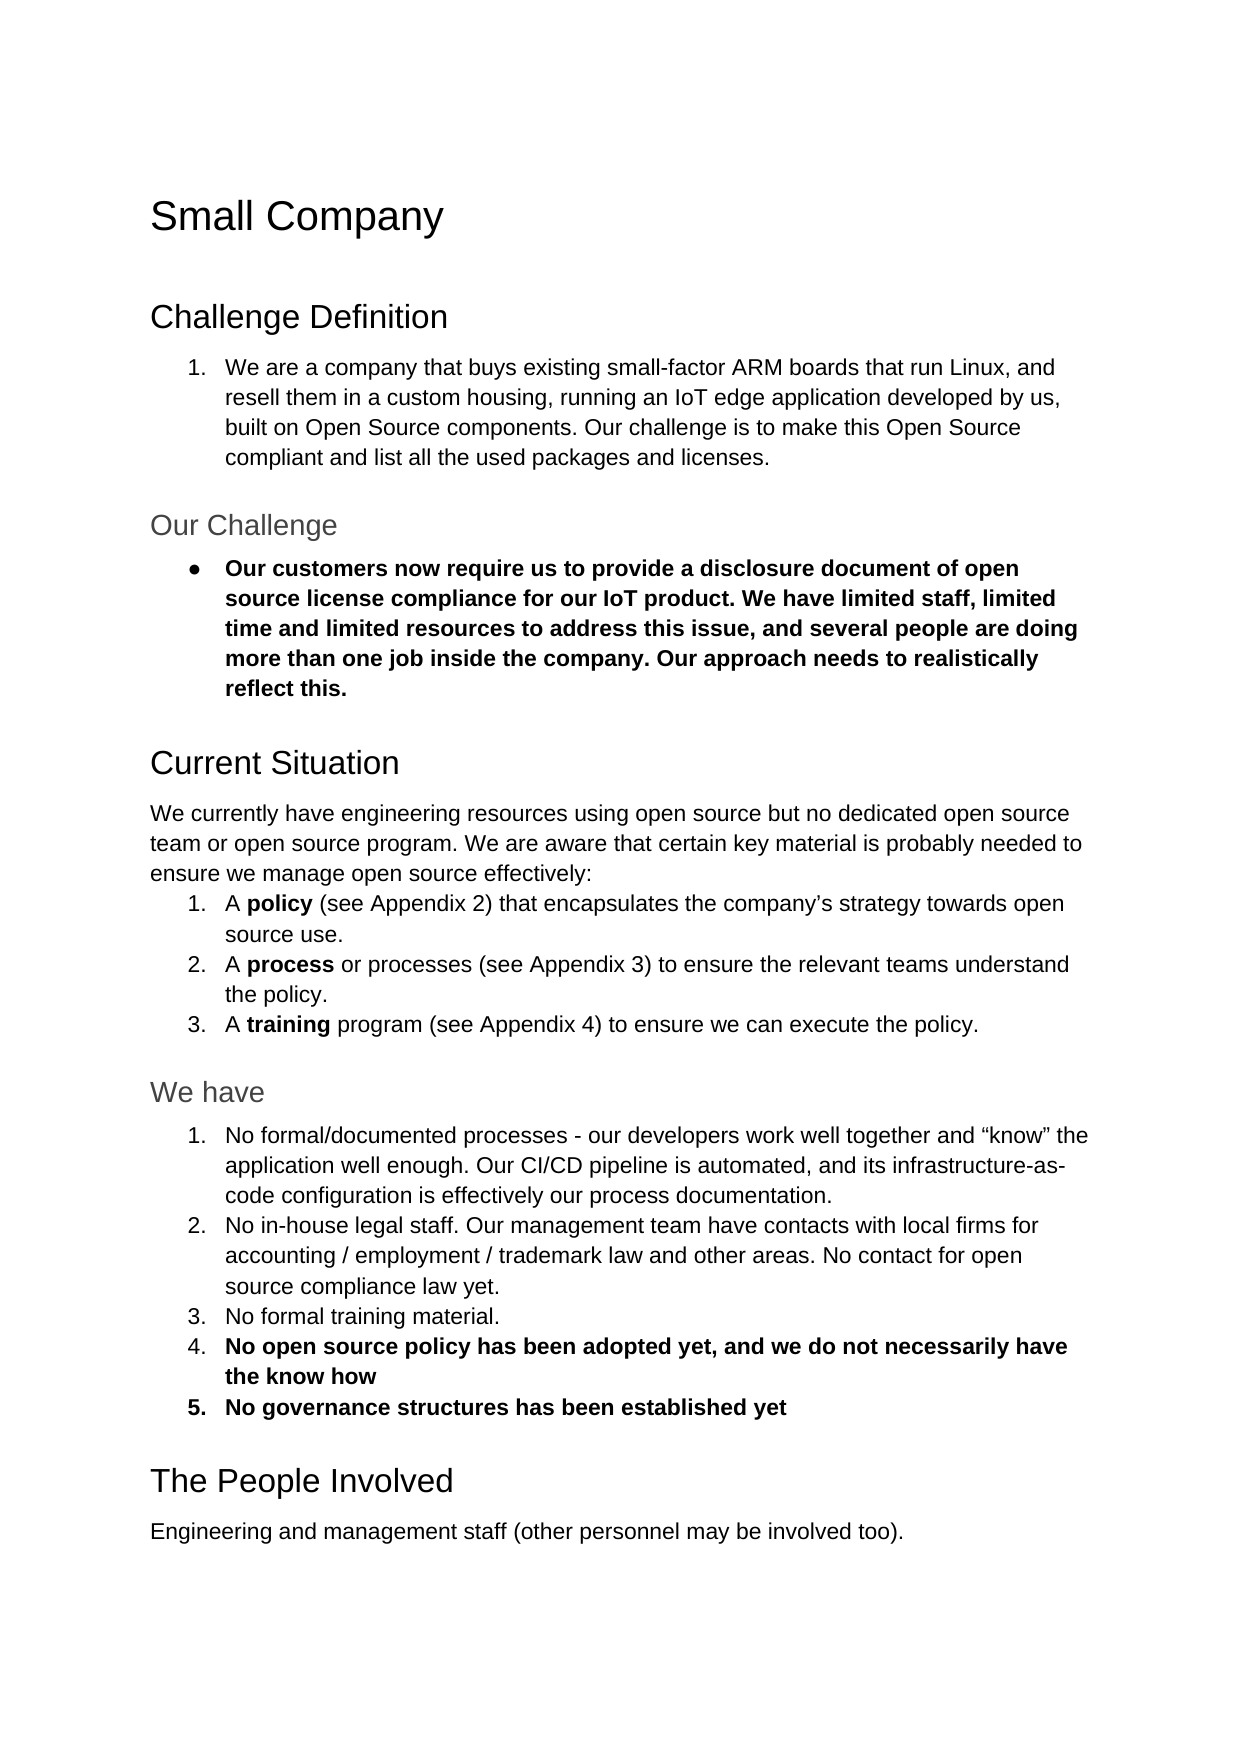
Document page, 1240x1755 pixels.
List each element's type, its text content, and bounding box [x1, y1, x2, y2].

text Engineering and management staff (other personnel may be involved too). [150, 1518, 1089, 1544]
list Our customers now require us to provide a disclosure document of open source license compliance for our IoT product. We have limited staff, limited time and limited resources to address this issue, and several people are doing more than one job inside the company. Our approach needs to realistically reflect this. [187, 554, 1089, 702]
list No open source policy has been adopted yet, and we do not necessarily have the know how [187, 1333, 1089, 1389]
subtitle The People Involved [150, 1461, 1089, 1499]
list A process or processes (see Appendix 3) to ensure the relevant teams understand the policy. [187, 951, 1089, 1007]
subtitle Challenge Definition [150, 297, 1089, 335]
list No formal/documented processes - our developers work well together and “know” the application well enough. Our CI/CD pipeline is automated, and its infrastructure-as-code configuration is effectively our process documentation. [187, 1122, 1089, 1208]
subtitle We have [150, 1075, 1089, 1108]
list We are a company that buys existing small-factor ARM boards that run Linux, and resell them in a custom housing, running an IoT edge application developed by us, built on Open Source components. Our challenge is to make this Open Source compliant and list all the used packages and licenses. [187, 353, 1089, 470]
subtitle Our Challenge [150, 508, 1089, 541]
list A policy (see Appendix 2) that encapsulates the company’s strategy towards open source use. [187, 890, 1089, 947]
subtitle Current Situation [150, 743, 1089, 781]
list A training program (see Appendix 4) to ensure we can execute the policy. [187, 1011, 1089, 1037]
subtitle Small Company [150, 192, 1089, 239]
list No governance structures has been established yet [187, 1393, 1089, 1420]
list No in-house legal staff. Our management team have contacts with local firms for accounting / employment / trademark law and other areas. No contact for open source compliance law yet. [187, 1212, 1089, 1299]
text We currently have engineering resources using open source but no dedicated open source team or open source program. We are aware that certain key material is probably needed to ensure we manage open source effectively: [150, 800, 1089, 886]
list No formal training material. [187, 1303, 1089, 1329]
